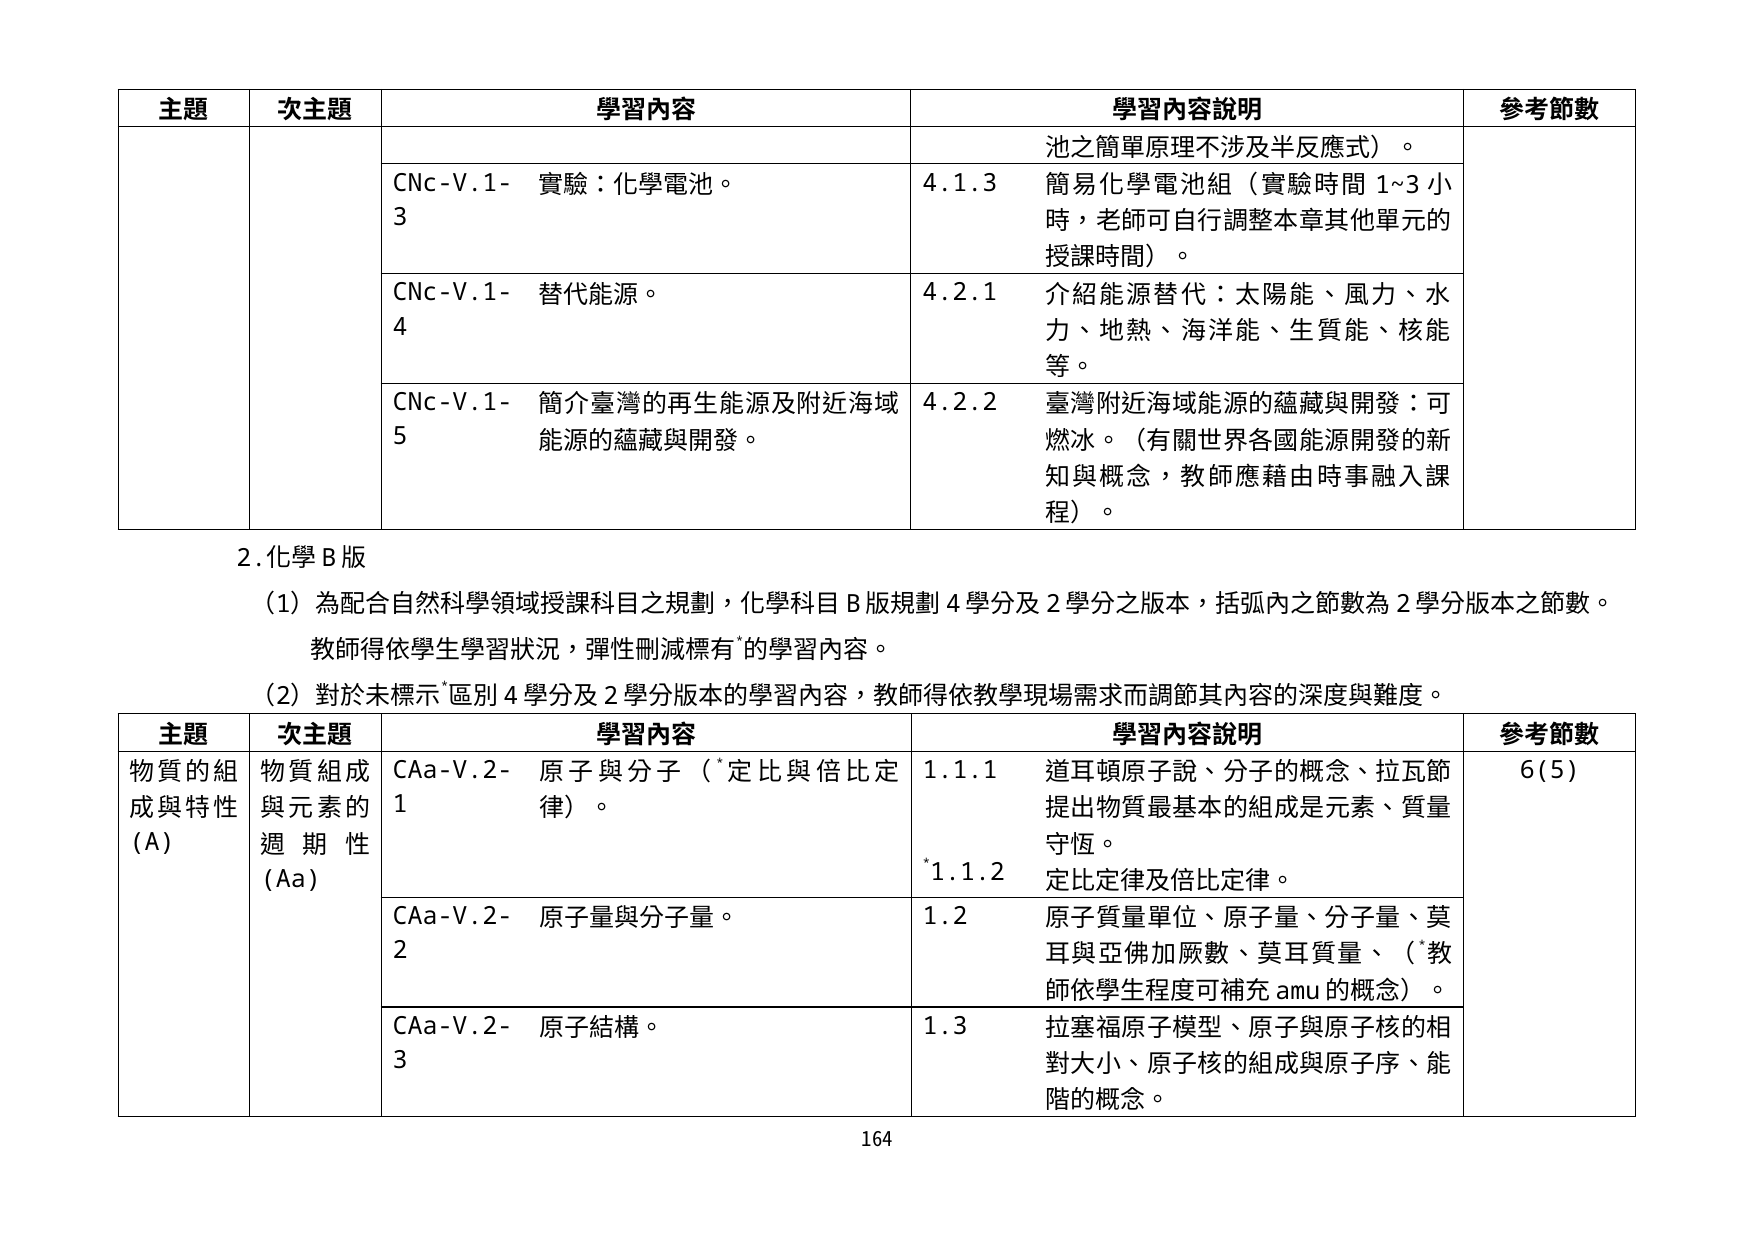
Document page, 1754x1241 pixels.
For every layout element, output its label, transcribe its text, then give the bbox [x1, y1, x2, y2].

table_cell 介紹能源替代：太陽能、風力、水力、地熱、海洋能、生質能、核能等。 [1034, 274, 1463, 383]
table_cell [1464, 127, 1635, 529]
table_header 學習內容說明 [912, 714, 1463, 751]
table_cell CAa-V.2-2 [382, 898, 528, 1006]
table_cell 替代能源。 [527, 274, 910, 383]
table_cell CAa-V.2-1 [382, 752, 528, 897]
table_cell 臺灣附近海域能源的蘊藏與開發：可燃冰。（有關世界各國能源開發的新知與概念，教師應藉由時事融入課程）。 [1034, 384, 1463, 529]
table_header 參考節數 [1464, 90, 1635, 126]
table_cell CNc-V.1-5 [382, 384, 527, 529]
table_cell 原子質量單位、原子量、分子量、莫耳與亞佛加厥數、莫耳質量、（*教師依學生程度可補充amu的概念）。 [1034, 898, 1463, 1006]
table_header 學習內容 [382, 90, 910, 126]
table_header 參考節數 [1464, 714, 1635, 751]
table_cell 4.2.1 [911, 274, 1034, 383]
table_cell 原子量與分子量。 [528, 898, 911, 1006]
table_cell 拉塞福原子模型、原子與原子核的相對大小、原子核的組成與原子序、能階的概念。 [1034, 1008, 1463, 1116]
table_header 主題 [119, 714, 249, 751]
table_cell 4.2.2 [911, 384, 1034, 529]
table_cell 1.3 [912, 1008, 1034, 1116]
table_cell 原子結構。 [528, 1008, 911, 1116]
table_header 主題 [119, 90, 249, 126]
table_cell 1.1.1 *1.1.2 [912, 752, 1034, 897]
table_header 學習內容 [382, 714, 911, 751]
table_cell [382, 127, 527, 163]
table_cell 簡介臺灣的再生能源及附近海域能源的蘊藏與開發。 [527, 384, 910, 529]
table_cell CNc-V.1-4 [382, 274, 527, 383]
table_cell [527, 127, 910, 163]
table_cell 物質的組成與特性 (A) [119, 752, 249, 1116]
table_cell 4.1.3 [911, 164, 1034, 273]
table_header 次主題 [250, 90, 381, 126]
table_header 次主題 [250, 714, 381, 751]
table_cell 原子與分子（*定比與倍比定律）。 [528, 752, 911, 897]
table_cell 池之簡單原理不涉及半反應式）。 [1034, 127, 1463, 163]
table_cell 道耳頓原子說、分子的概念、拉瓦節提出物質最基本的組成是元素、質量守恆。 定比定律及倍比定律。 [1034, 752, 1463, 897]
table_cell 物質組成與元素的週期性 (Aa) [250, 752, 381, 1116]
text （2）對於未標示*區別4學分及2學分版本的學習內容，教師得依教學現場需求而調節其內容的深度與難度。 [251, 667, 1636, 713]
table_cell 實驗：化學電池。 [527, 164, 910, 273]
table_cell 1.2 [912, 898, 1034, 1006]
text 2.化學B版 [168, 530, 1636, 576]
table_cell 簡易化學電池組（實驗時間1~3小時，老師可自行調整本章其他單元的授課時間）。 [1034, 164, 1463, 273]
table_cell [250, 127, 381, 529]
table_cell 6(5) [1464, 752, 1635, 1116]
table_cell [119, 127, 249, 529]
table_header 學習內容說明 [911, 90, 1463, 126]
table_cell CAa-V.2-3 [382, 1008, 528, 1116]
table_cell CNc-V.1-3 [382, 164, 527, 273]
table_cell [911, 127, 1034, 163]
text （1）為配合自然科學領域授課科目之規劃，化學科目B版規劃4學分及2學分之版本，括弧內之節數為2學分版本之節數。教師得依學生學習狀況，彈性刪減標有*的學習內容。 [251, 576, 1636, 667]
